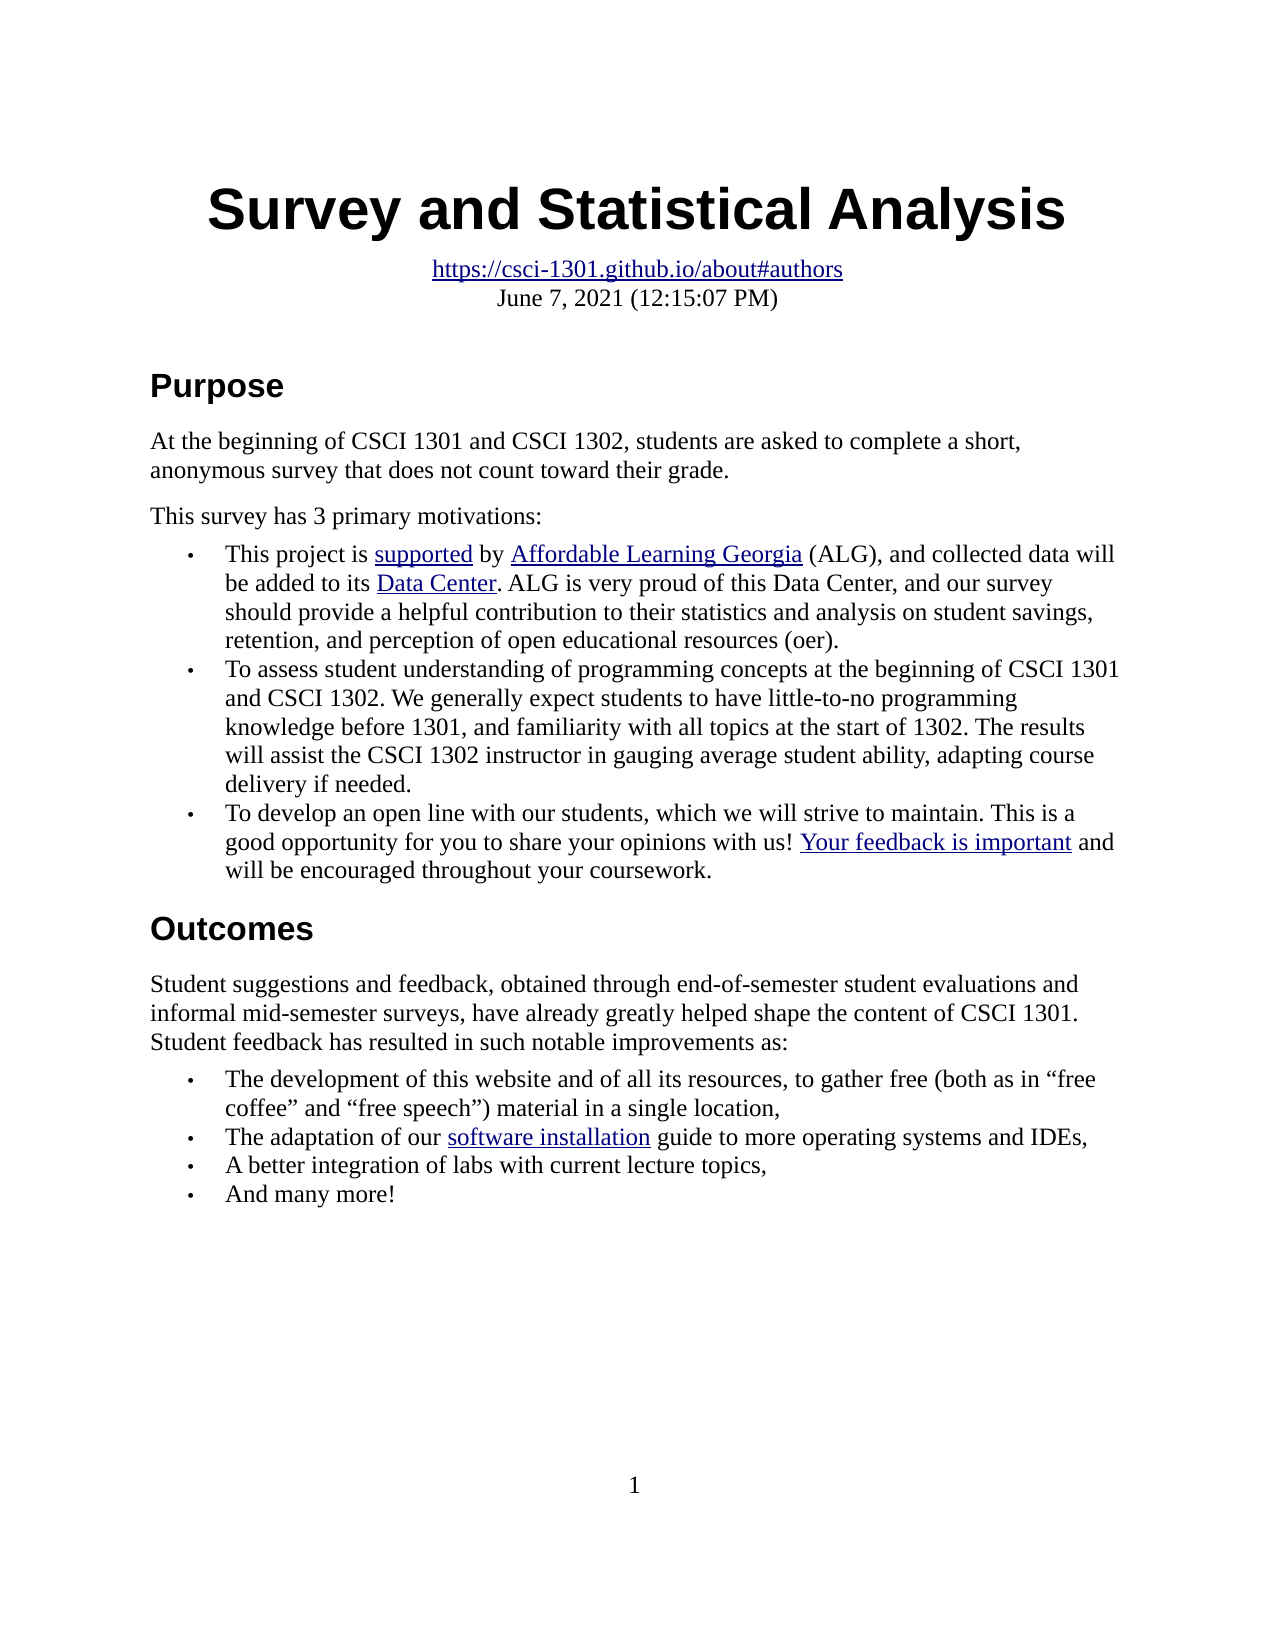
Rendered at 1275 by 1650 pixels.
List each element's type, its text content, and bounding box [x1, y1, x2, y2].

text This survey has 3 primary motivations: [150, 501, 1125, 530]
list A better integration of labs with current lecture topics, [187, 1151, 1125, 1179]
list And many more! [187, 1179, 1125, 1208]
list This project is supported by Affordable Learning Georgia (ALG), and collected data will be added to its Data Center. ALG is very proud of this Data Center, and our survey should provide a helpful contribution to their statistics and analysis on student savings, retention, and perception of open educational resources (oer). [187, 539, 1125, 654]
list The adaptation of our software installation guide to more operating systems and IDEs, [187, 1122, 1125, 1151]
subtitle Outcomes [150, 909, 1125, 948]
list To assess student understanding of programming concepts at the beginning of CSCI 1301 and CSCI 1302. We generally expect students to have little-to-no programming knowledge before 1301, and familiarity with all topics at the start of 1302. The results will assist the CSCI 1302 instructor in gauging average student ability, adapting course delivery if needed. [187, 654, 1125, 798]
list To develop an open line with our students, which we will strive to maintain. This is a good opportunity for you to share your opinions with us! Your feedback is important and will be encouraged throughout your coursework. [187, 798, 1125, 884]
text https://csci-1301.github.io/about#authors [150, 254, 1125, 283]
text At the beginning of CSCI 1301 and CSCI 1302, students are asked to complete a short, anonymous survey that does not count toward their grade. [150, 426, 1125, 483]
title Survey and Statistical Analysis [150, 175, 1125, 242]
list The development of this website and of all its resources, to gather free (both as in “free coffee” and “free speech”) material in a single location, [187, 1064, 1125, 1122]
text Student suggestions and feedback, obtained through end-of-semester student evaluations and informal mid-semester surveys, have already greatly helped shape the content of CSCI 1301. Student feedback has resulted in such notable improvements as: [150, 969, 1125, 1055]
text June 7, 2021 (12:15:07 PM) [150, 283, 1125, 312]
subtitle Purpose [150, 366, 1125, 404]
